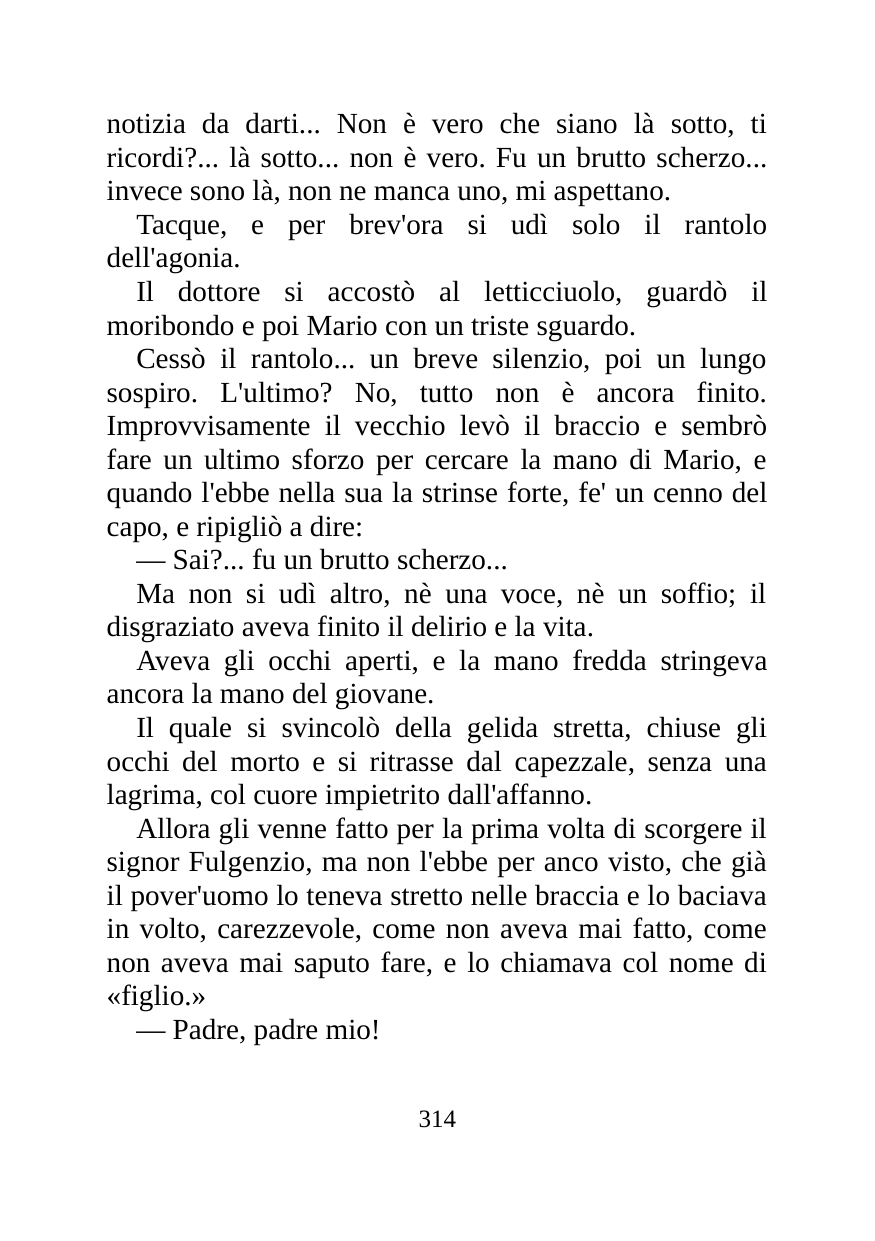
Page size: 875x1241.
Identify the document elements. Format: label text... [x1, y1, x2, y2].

text Aveva gli occhi aperti, e la mano fredda stringeva ancora la mano del giovane. [106, 643, 768, 710]
text Il quale si svincolò della gelida stretta, chiuse gli occhi del morto e si ritrasse dal capezzale, senza una lagrima, col cuore impietrito dall'affanno. [106, 710, 768, 811]
text Allora gli venne fatto per la prima volta di scorgere il signor Fulgenzio, ma non l'ebbe per anco visto, che già il pover'uomo lo teneva stretto nelle braccia e lo baciava in volto, carezzevole, come non aveva mai fatto, come non aveva mai saputo fare, e lo chiamava col nome di «figlio.» [106, 811, 768, 1012]
text — Sai?... fu un brutto scherzo... [106, 542, 768, 576]
text Ma non si udì altro, nè una voce, nè un soffio; il disgraziato aveva finito il delirio e la vita. [106, 576, 768, 643]
text — Padre, padre mio! [106, 1012, 768, 1046]
text Cessò il rantolo... un breve silenzio, poi un lungo sospiro. L'ultimo? No, tutto non è ancora finito. Improvvisamente il vecchio levò il braccio e sembrò fare un ultimo sforzo per cercare la mano di Mario, e quando l'ebbe nella sua la strinse forte, fe' un cenno del capo, e ripigliò a dire: [106, 341, 768, 542]
text notizia da darti... Non è vero che siano là sotto, ti ricordi?... là sotto... non è vero. Fu un brutto scherzo... invece sono là, non ne manca uno, mi aspettano. [106, 106, 768, 207]
text Il dottore si accostò al letticciuolo, guardò il moribondo e poi Mario con un triste sguardo. [106, 274, 768, 341]
text Tacque, e per brev'ora si udì solo il rantolo dell'agonia. [106, 207, 768, 274]
